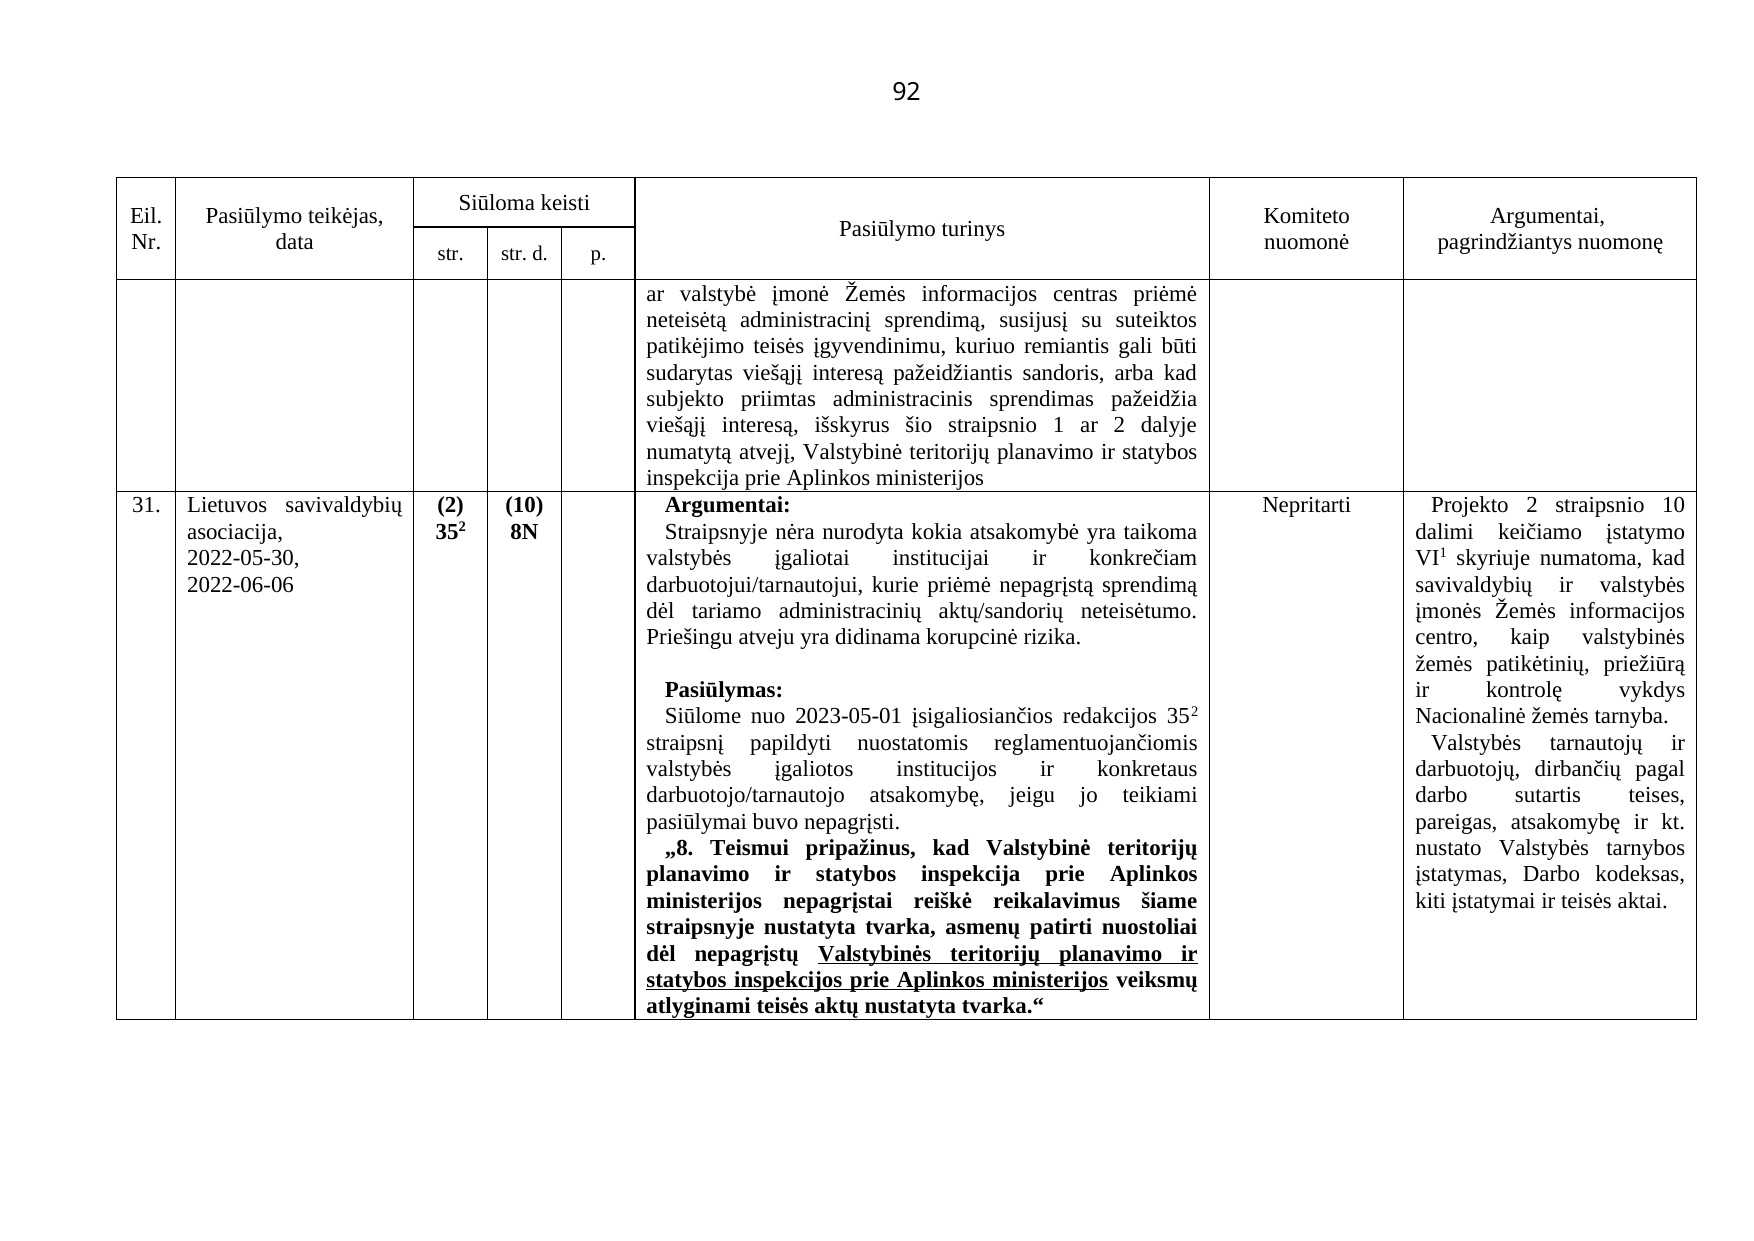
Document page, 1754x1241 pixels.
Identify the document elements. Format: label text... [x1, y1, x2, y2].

table_cell [488, 280, 561, 491]
table_cell [562, 492, 634, 1019]
table_cell [1210, 280, 1403, 491]
table_header Siūloma keisti [414, 178, 634, 226]
table_cell (10) 8N [488, 492, 561, 1019]
table_cell ar valstybė įmonė Žemės informacijos centras priėmė neteisėtą administracinį sprendimą, susijusį su suteiktos patikėjimo teisės įgyvendinimu, kuriuo remiantis gali būti sudarytas viešąjį interesą pažeidžiantis sandoris, arba kad subjekto priimtas administracinis sprendimas pažeidžia viešąjį interesą, išskyrus šio straipsnio 1 ar 2 dalyje numatytą atvejį, Valstybinė teritorijų planavimo ir statybos inspekcija prie Aplinkos ministerijos [636, 280, 1209, 491]
table_cell [1404, 280, 1696, 491]
table_header Pasiūlymo teikėjas, data [176, 178, 413, 279]
table_cell [176, 280, 413, 491]
table_cell 31. [117, 492, 175, 1019]
table_cell str. [414, 228, 487, 279]
table_cell Projekto 2 straipsnio 10 dalimi keičiamo įstatymo VI1 skyriuje numatoma, kad savivaldybių ir valstybės įmonės Žemės informacijos centro, kaip valstybinės žemės patikėtinių, priežiūrą ir kontrolę vykdys Nacionalinė žemės tarnyba. Valstybės tarnautojų ir darbuotojų, dirbančių pagal darbo sutartis teises, pareigas, atsakomybę ir kt. nustato Valstybės tarnybos įstatymas, Darbo kodeksas, kiti įstatymai ir teisės aktai. [1404, 492, 1696, 1019]
table_cell Argumentai: Straipsnyje nėra nurodyta kokia atsakomybė yra taikoma valstybės įgaliotai institucijai ir konkrečiam darbuotojui/tarnautojui, kurie priėmė nepagrįstą sprendimą dėl tariamo administracinių aktų/sandorių neteisėtumo. Priešingu atveju yra didinama korupcinė rizika. Pasiūlymas: Siūlome nuo 2023-05-01 įsigaliosiančios redakcijos 352 straipsnį papildyti nuostatomis reglamentuojančiomis valstybės įgaliotos institucijos ir konkretaus darbuotojo/tarnautojo atsakomybę, jeigu jo teikiami pasiūlymai buvo nepagrįsti. „8. Teismui pripažinus, kad Valstybinė teritorijų planavimo ir statybos inspekcija prie Aplinkos ministerijos nepagrįstai reiškė reikalavimus šiame straipsnyje nustatyta tvarka, asmenų patirti nuostoliai dėl nepagrįstų Valstybinės teritorijų planavimo ir statybos inspekcijos prie Aplinkos ministerijos veiksmų atlyginami teisės aktų nustatyta tvarka.“ [636, 492, 1209, 1019]
table_cell (2) 352 [414, 492, 487, 1019]
table_header Eil. Nr. [117, 178, 175, 279]
table_header Komiteto nuomonė [1210, 178, 1403, 279]
table_cell str. d. [488, 228, 561, 279]
table_cell p. [562, 228, 634, 279]
table_cell Nepritarti [1210, 492, 1403, 1019]
table_cell Lietuvos savivaldybių asociacija, 2022-05-30, 2022-06-06 [176, 492, 413, 1019]
table_header Argumentai, pagrindžiantys nuomonę [1404, 178, 1696, 279]
table_cell [562, 280, 634, 491]
table_cell [414, 280, 487, 491]
table_cell [117, 280, 175, 491]
table_header Pasiūlymo turinys [636, 178, 1209, 279]
